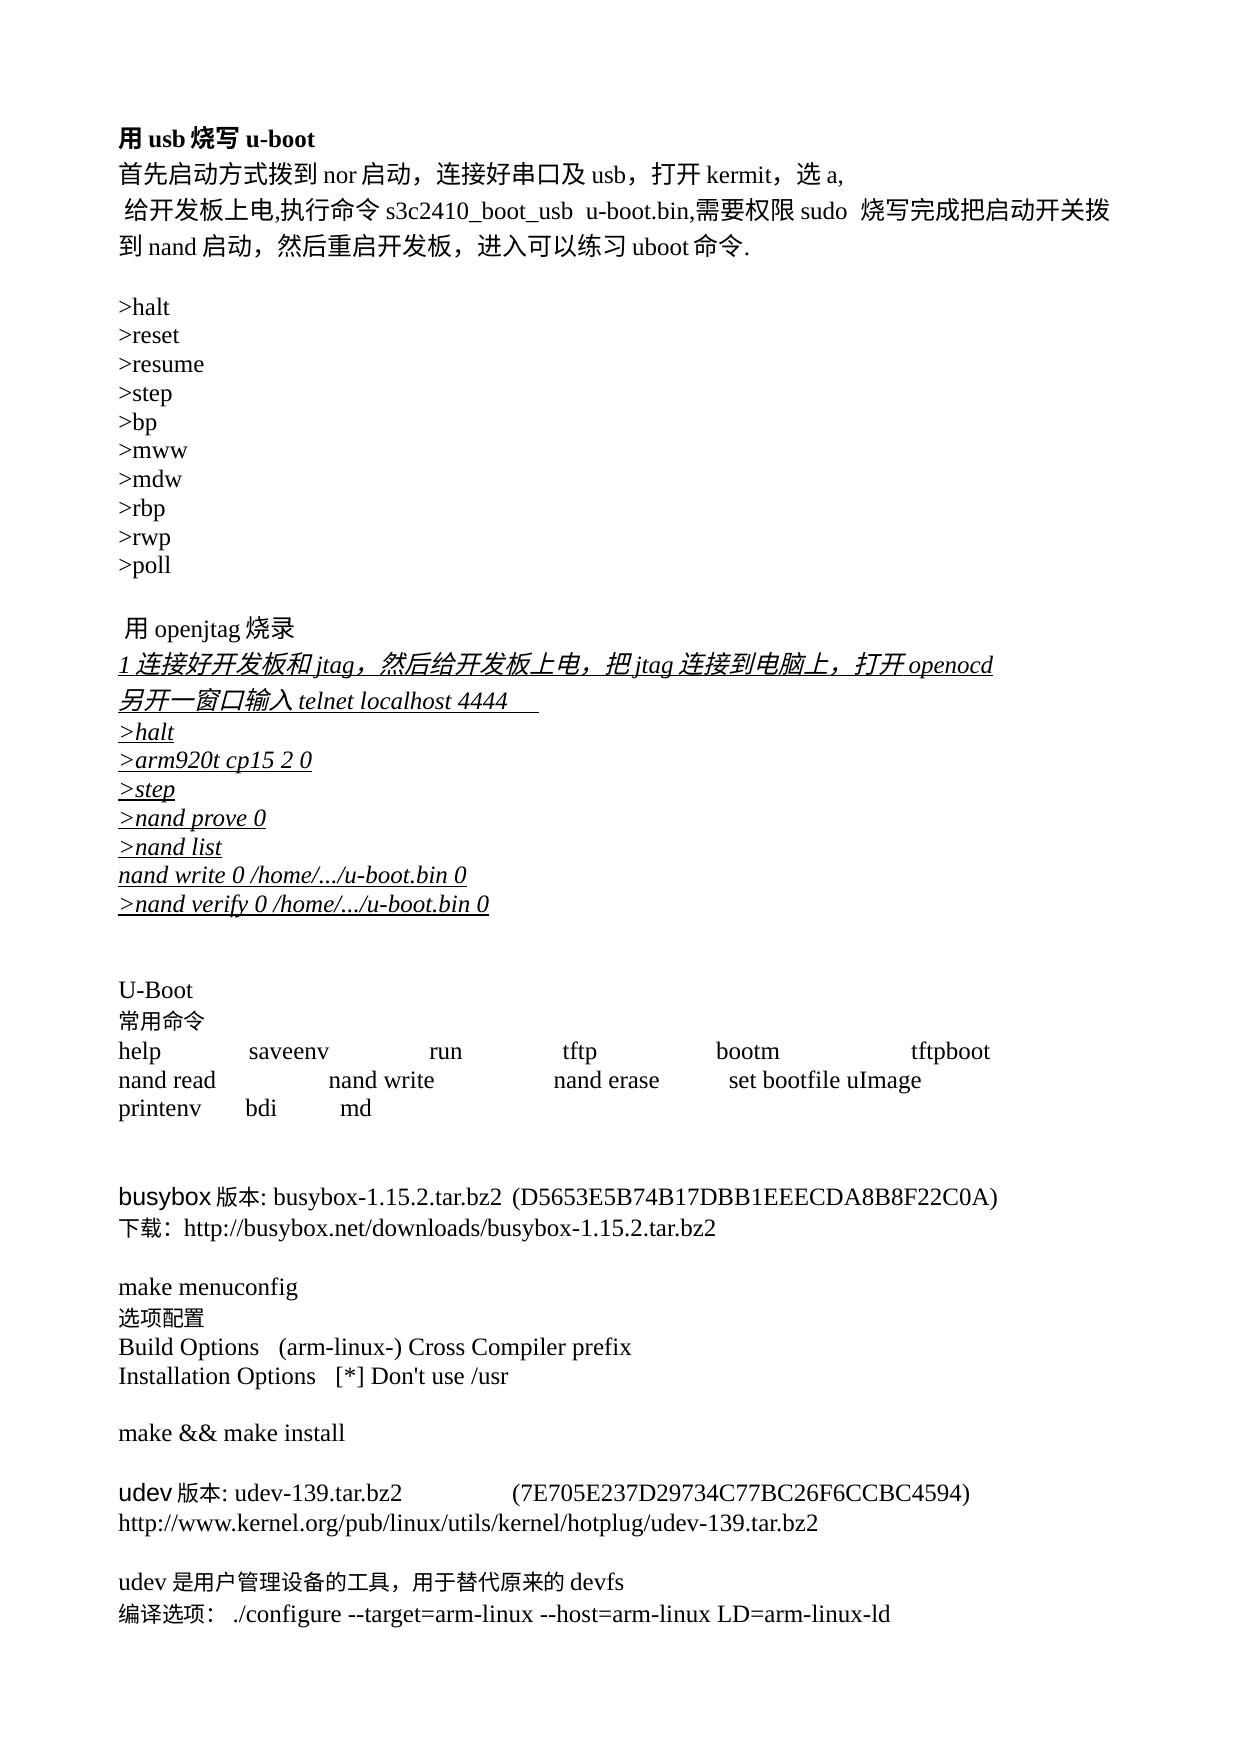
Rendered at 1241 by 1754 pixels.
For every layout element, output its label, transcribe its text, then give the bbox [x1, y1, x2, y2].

text Build Options(arm-linux-) Cross Compiler prefix [118, 1332, 1122, 1361]
text 编译选项： ./configure --target=arm-linux --host=arm-linux LD=arm-linux-ld [118, 1597, 1122, 1628]
text >step [118, 774, 1122, 803]
text >arm920t cp15 2 0 [118, 746, 1122, 774]
text >poll [118, 551, 1122, 579]
text 首先启动方式拨到nor启动，连接好串口及usb，打开kermit，选a, [118, 154, 1122, 191]
text >step [118, 378, 1122, 407]
text 1连接好开发板和jtag，然后给开发板上电，把jtag连接到电脑上，打开openocd [118, 644, 1122, 681]
text >halt [118, 717, 1122, 746]
text >halt [118, 292, 1122, 321]
text make menuconfig [118, 1272, 1122, 1301]
text >mww [118, 436, 1122, 464]
text help saveenv run tftp bootm tftpboot nand read nand write nand erase set bootfile uImage [118, 1036, 1122, 1093]
text 用openjtag烧录 [118, 608, 1122, 644]
text http://www.kernel.org/pub/linux/utils/kernel/hotplug/udev-139.tar.bz2 [118, 1508, 1122, 1536]
text >rbp [118, 493, 1122, 522]
text >nand prove 0 [118, 803, 1122, 832]
text udev是用户管理设备的工具，用于替代原来的devfs [118, 1565, 1122, 1597]
text >bp [118, 407, 1122, 436]
text make && make install [118, 1418, 1122, 1447]
text 用usb烧写u-boot [118, 118, 1122, 154]
text Installation Options[*] Don't use /usr [118, 1361, 1122, 1390]
text udev版本: udev-139.tar.bz2 (7E705E237D29734C77BC26F6CCBC4594) [118, 1476, 1122, 1508]
text >nand list [118, 832, 1122, 861]
text printenv bdi md [118, 1093, 1122, 1122]
text 常用命令 [118, 1004, 1122, 1036]
text >rwp [118, 522, 1122, 551]
text nand write 0 /home/.../u-boot.bin 0 [118, 861, 1122, 889]
text >reset [118, 321, 1122, 349]
text >resume [118, 349, 1122, 378]
text 给开发板上电,执行命令s3c2410_boot_usb u-boot.bin,需要权限sudo 烧写完成把启动开关拨到nand启动，然后重启开发板，进入可以练习uboot命令. [118, 191, 1122, 263]
text U-Boot [118, 976, 1122, 1004]
text 另开一窗口输入telnet localhost 4444 [118, 681, 1122, 717]
text >mdw [118, 464, 1122, 493]
text >nand verify 0 /home/.../u-boot.bin 0 [118, 889, 1122, 918]
text 下载：http://busybox.net/downloads/busybox-1.15.2.tar.bz2 [118, 1211, 1122, 1243]
text 选项配置 [118, 1301, 1122, 1332]
text busybox版本: busybox-1.15.2.tar.bz2 (D5653E5B74B17DBB1EEECDA8B8F22C0A) [118, 1180, 1122, 1211]
